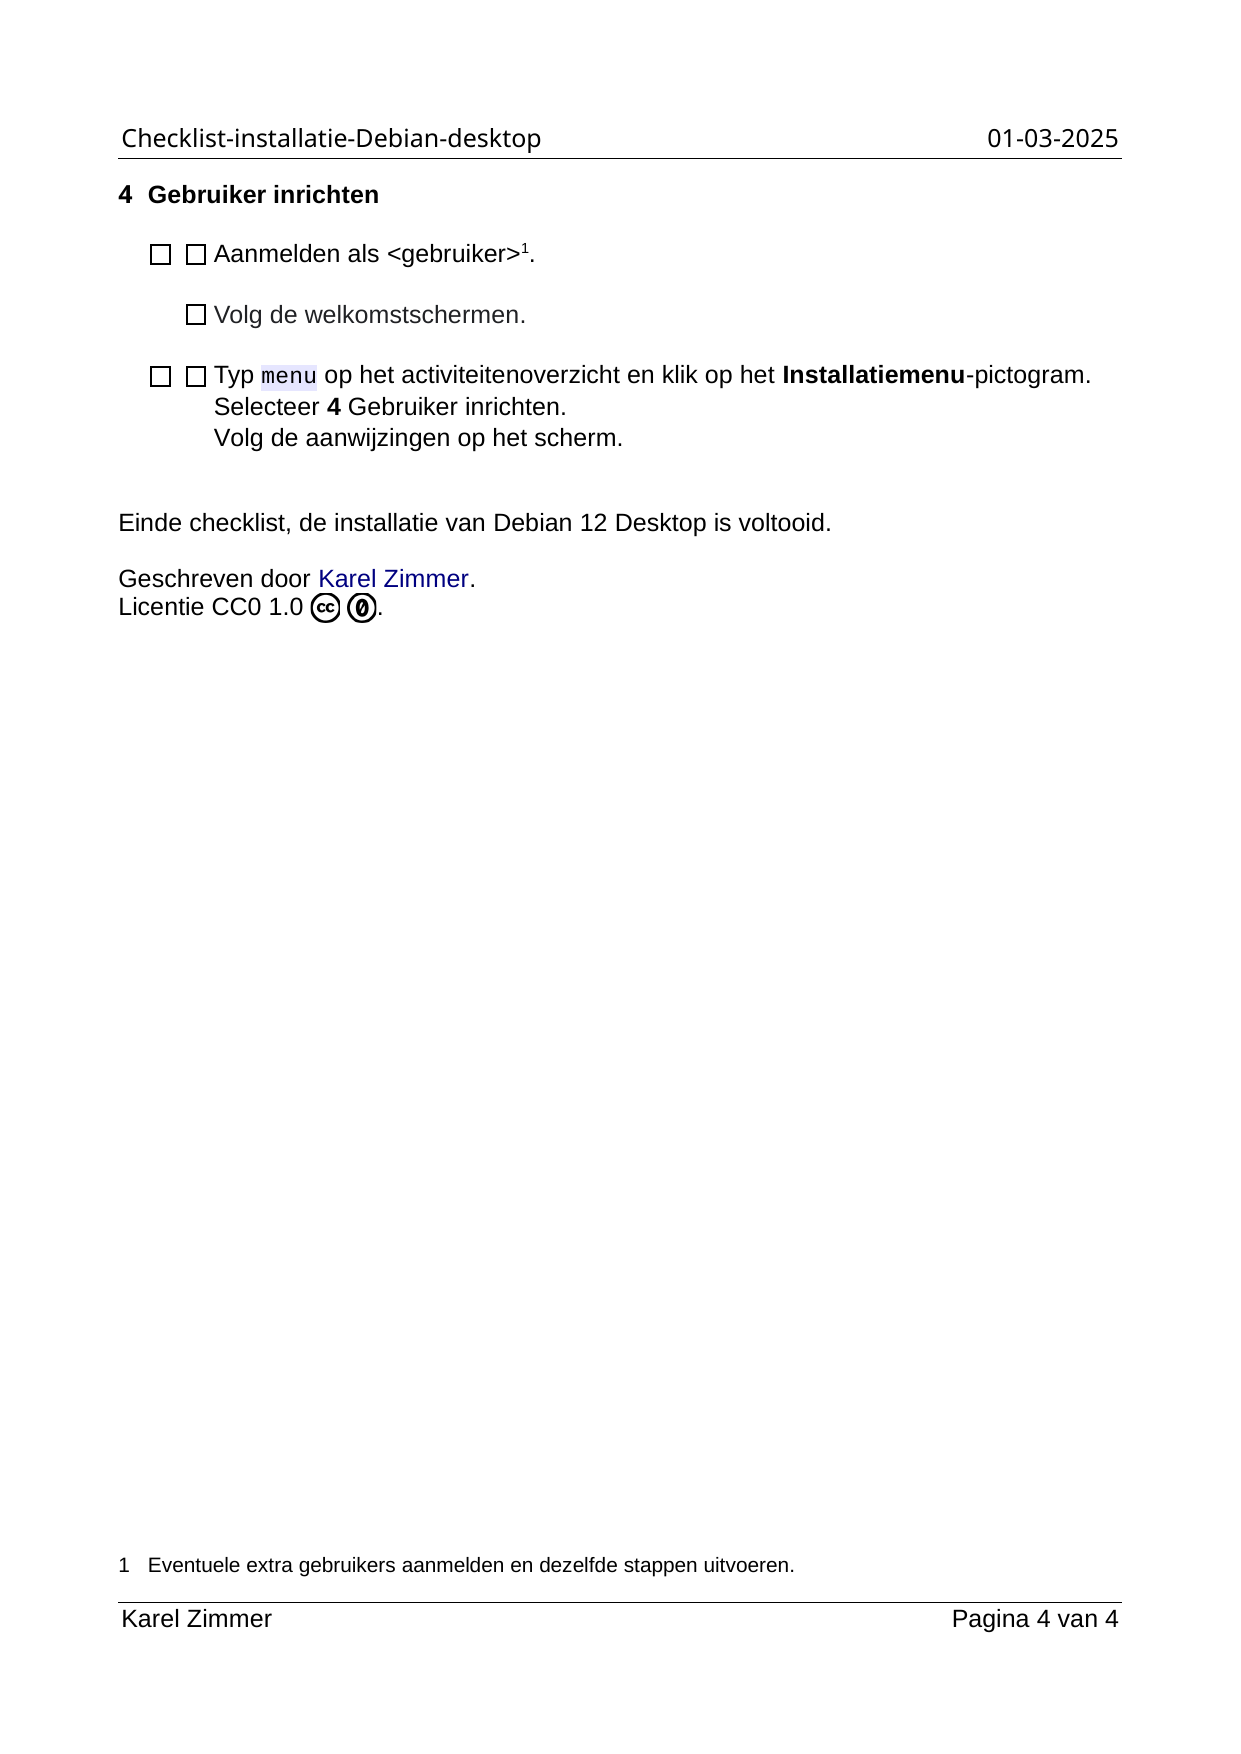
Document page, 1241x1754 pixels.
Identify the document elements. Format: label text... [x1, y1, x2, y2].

table_cell [177, 269, 213, 300]
table_cell [118, 392, 142, 422]
table_cell Typ menu op het activiteitenoverzicht en klik op het Installatiemenu-pictogram. [213, 360, 1122, 392]
table_cell [118, 360, 142, 392]
table_cell [142, 360, 177, 392]
table_cell Selecteer 4 Gebruiker inrichten. [213, 392, 1122, 422]
table_cell [142, 269, 177, 300]
table_cell [118, 330, 142, 360]
table_cell [142, 330, 177, 360]
table_cell [118, 423, 142, 453]
table_cell Volg de welkomstschermen. [213, 300, 1122, 330]
table_cell [177, 300, 213, 330]
table_cell [142, 300, 177, 330]
table_cell [177, 392, 213, 422]
picture [347, 593, 377, 623]
table_cell [177, 360, 213, 392]
list Gebruiker inrichten [118, 177, 1122, 211]
table_cell [213, 330, 1122, 360]
list Geschreven door Karel Zimmer. [118, 565, 1122, 593]
picture [310, 593, 340, 623]
table_cell [142, 392, 177, 422]
table_header [118, 239, 142, 269]
list . [377, 593, 1122, 622]
table_header Aanmelden als <gebruiker>. [213, 239, 1122, 269]
table_cell [177, 330, 213, 360]
text Einde checklist, de installatie van Debian 12 Desktop is voltooid. [118, 509, 1122, 537]
table_header [142, 239, 177, 269]
table_cell [142, 423, 177, 453]
table_cell Volg de aanwijzingen op het scherm. [213, 423, 1122, 453]
table_cell [118, 300, 142, 330]
table_cell [177, 423, 213, 453]
table_cell [213, 269, 1122, 300]
table_cell [118, 269, 142, 300]
list Licentie CC0 1.0 [118, 593, 310, 622]
table_header [177, 239, 213, 269]
